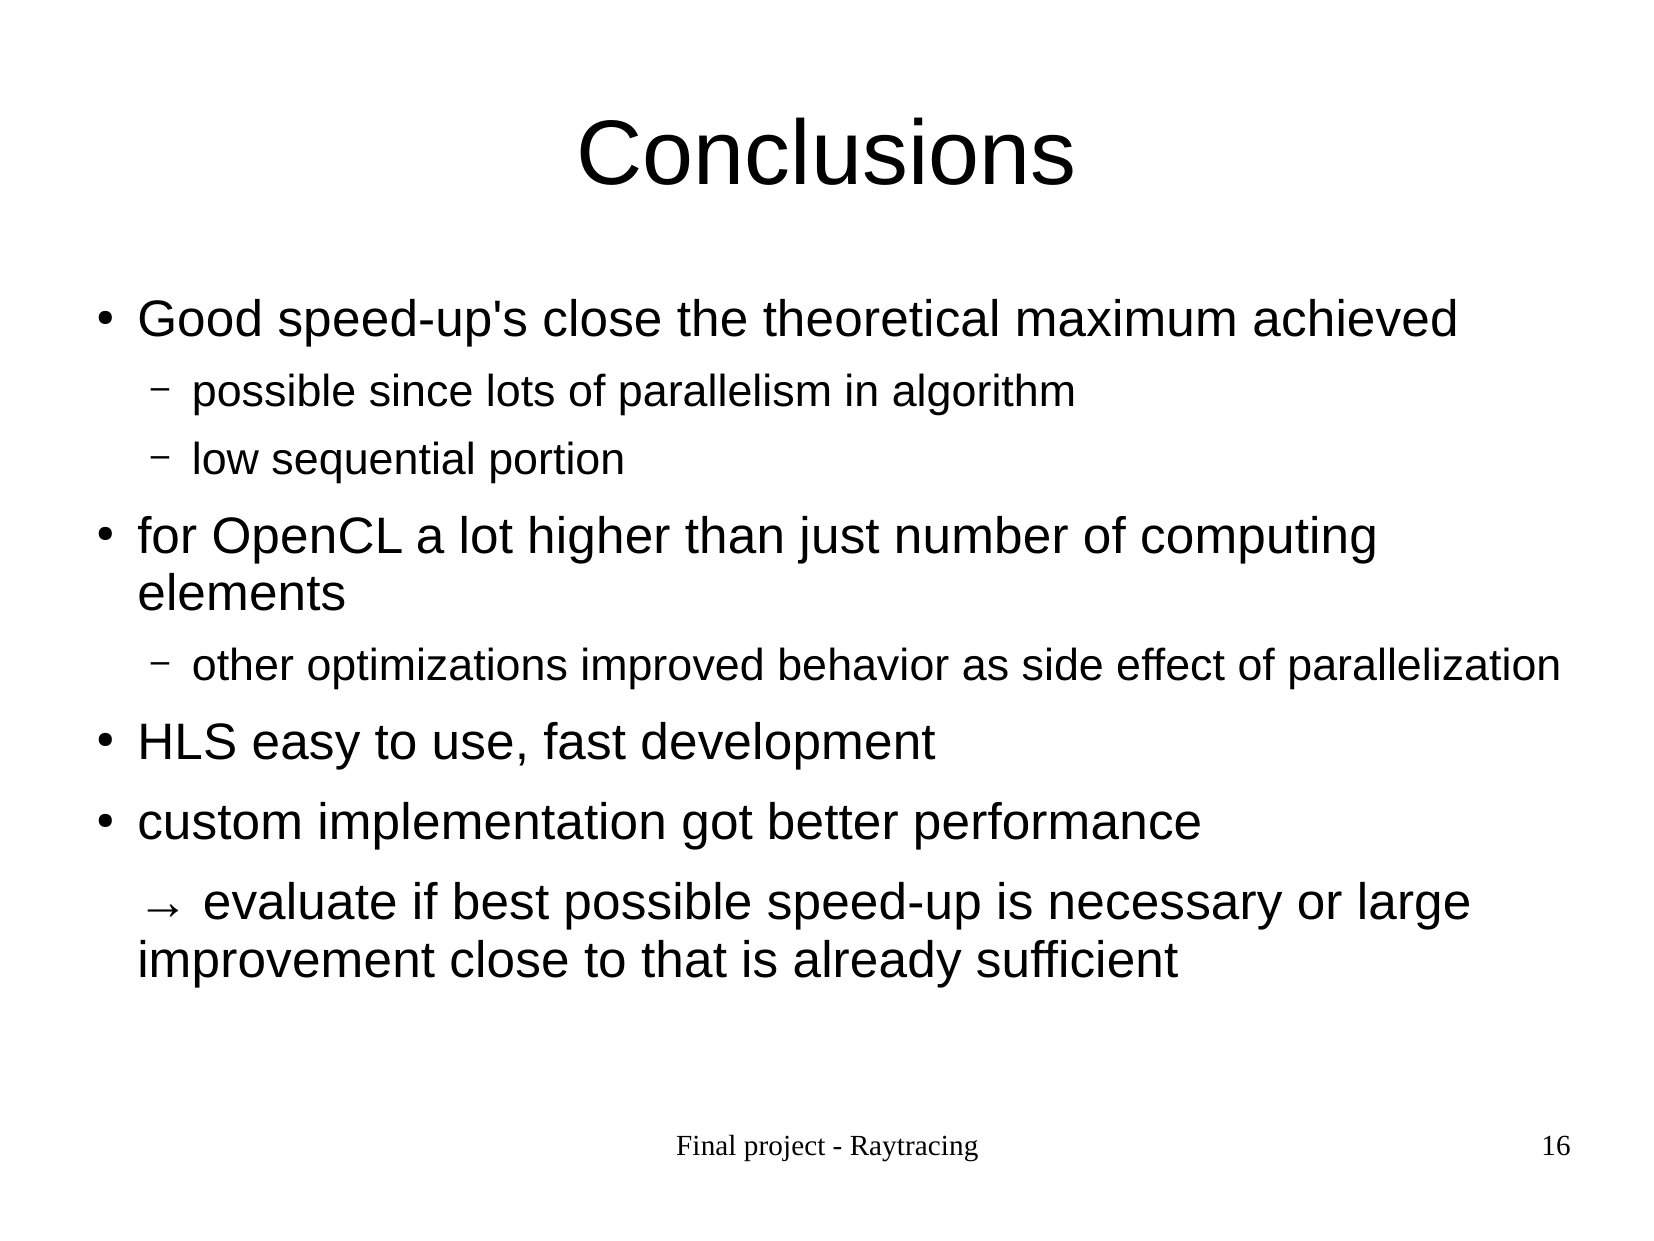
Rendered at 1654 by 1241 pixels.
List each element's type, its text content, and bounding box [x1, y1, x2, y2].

title Conclusions [82, 49, 1571, 257]
list Good speed-up's close the theoretical maximum achieved possible since lots of parallelism in algorithm low sequential portion for OpenCL a lot higher than just number of computing elements other optimizations improved behavior as side effect of parallelization HLS easy to use, fast development custom implementation got better performance → evaluate if best possible speed-up is necessary or large improvement close to that is already sufficient [82, 290, 1571, 1010]
